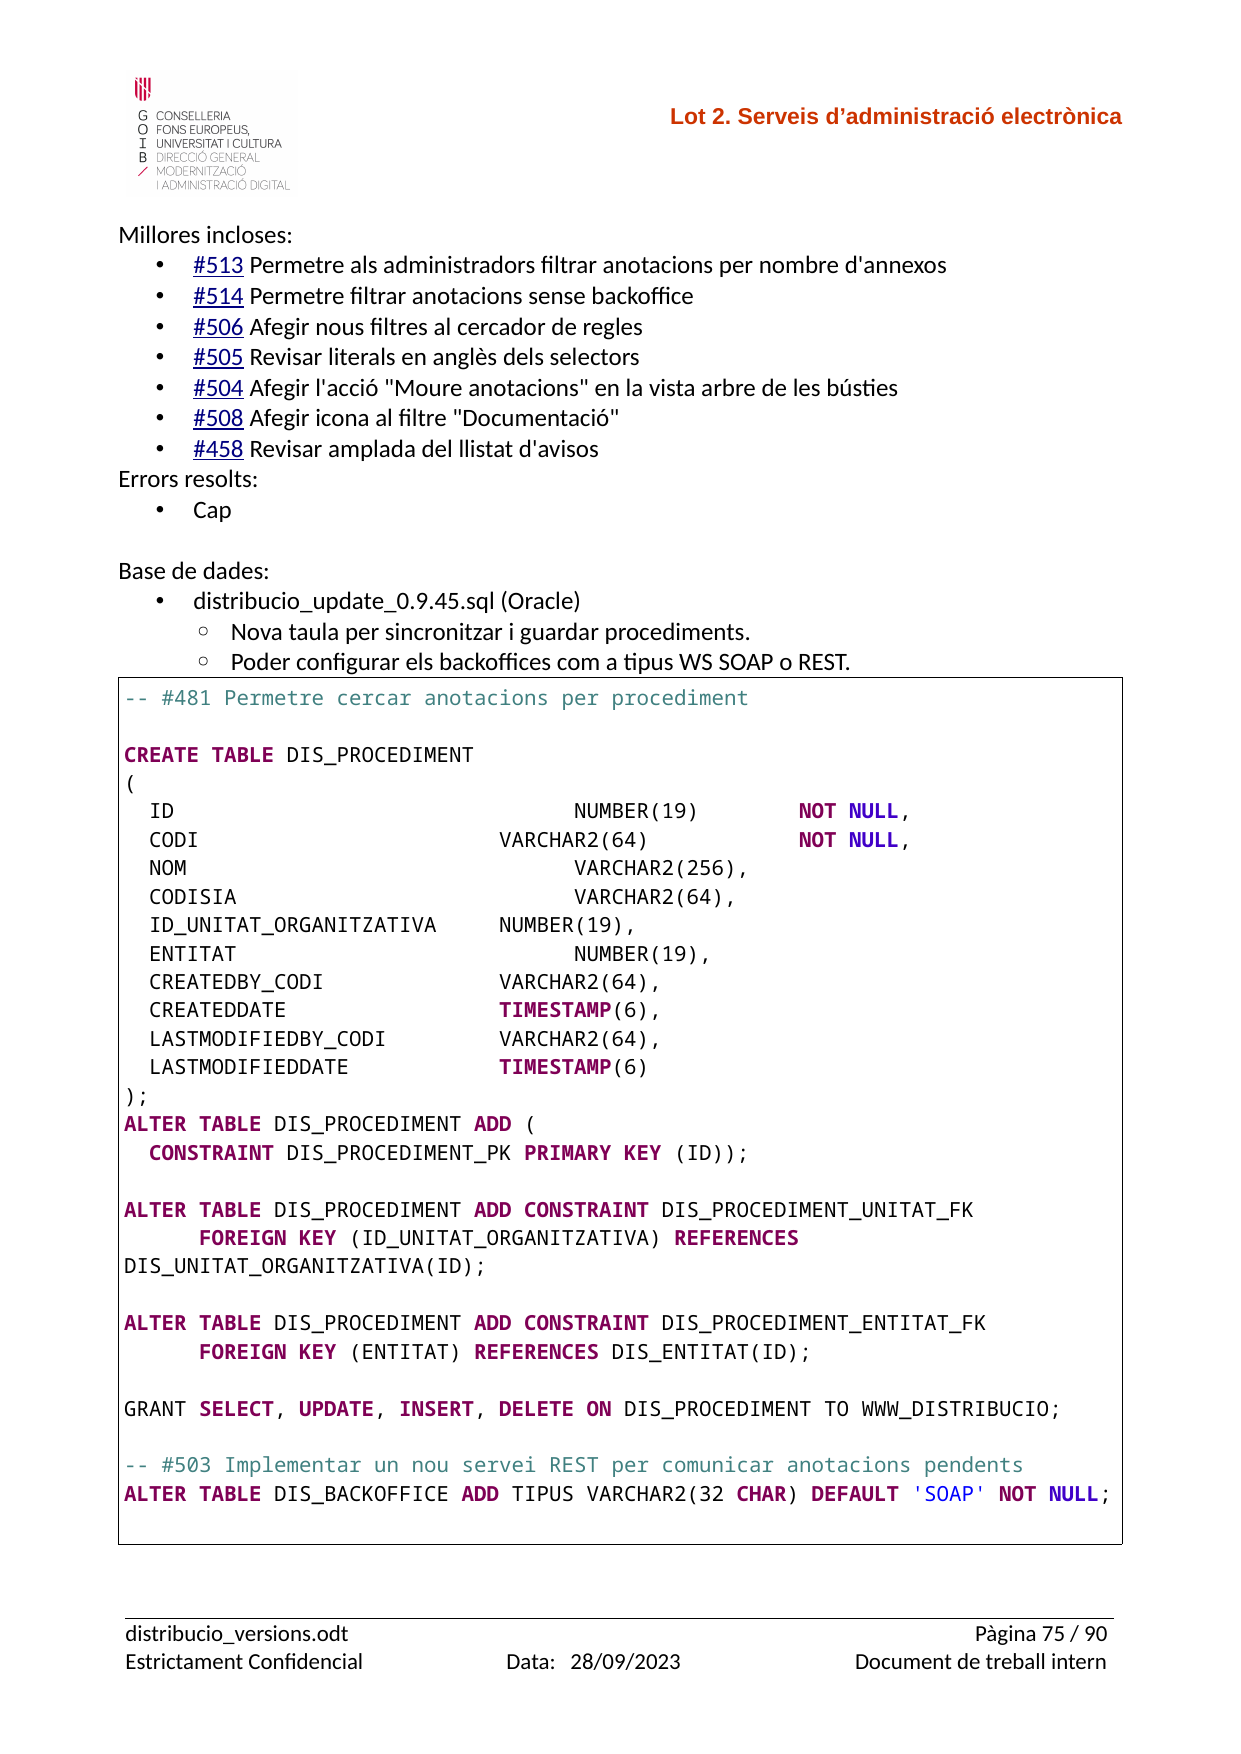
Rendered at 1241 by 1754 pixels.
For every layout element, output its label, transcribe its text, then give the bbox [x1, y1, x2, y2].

list #514 Permetre filtrar anotacions sense backoffice [156, 280, 1122, 311]
list #458 Revisar amplada del llistat d'avisos [156, 433, 1122, 463]
list Nova taula per sincronitzar i guardar procediments. [193, 616, 1122, 646]
text Base de dades: [118, 555, 1122, 585]
list #513 Permetre als administradors filtrar anotacions per nombre d'annexos [156, 250, 1122, 280]
list distribucio_update_0.9.45.sql (Oracle) [156, 585, 1122, 616]
picture [126, 70, 299, 197]
text Millores incloses: [118, 219, 1122, 250]
table_header -- #481 Permetre cercar anotacions per procediment CREATE TABLE DIS_PROCEDIMENT ( ID NUMBER(19) NOT NULL, CODI VARCHAR2(64) NOT NULL, NOM VARCHAR2(256), CODISIA VARCHAR2(64), ID_UNITAT_ORGANITZATIVA NUMBER(19), ENTITAT NUMBER(19), CREATEDBY_CODI VARCHAR2(64), CREATEDDATE TIMESTAMP(6), LASTMODIFIEDBY_CODI VARCHAR2(64), LASTMODIFIEDDATE TIMESTAMP(6) ); ALTER TABLE DIS_PROCEDIMENT ADD ( CONSTRAINT DIS_PROCEDIMENT_PK PRIMARY KEY (ID)); ALTER TABLE DIS_PROCEDIMENT ADD CONSTRAINT DIS_PROCEDIMENT_UNITAT_FK FOREIGN KEY (ID_UNITAT_ORGANITZATIVA) REFERENCES DIS_UNITAT_ORGANITZATIVA(ID); ALTER TABLE DIS_PROCEDIMENT ADD CONSTRAINT DIS_PROCEDIMENT_ENTITAT_FK FOREIGN KEY (ENTITAT) REFERENCES DIS_ENTITAT(ID); GRANT SELECT, UPDATE, INSERT, DELETE ON DIS_PROCEDIMENT TO WWW_DISTRIBUCIO; -- #503 Implementar un nou servei REST per comunicar anotacions pendents ALTER TABLE DIS_BACKOFFICE ADD TIPUS VARCHAR2(32 CHAR) DEFAULT 'SOAP' NOT NULL; [119, 678, 1122, 1544]
list Poder configurar els backoffices com a tipus WS SOAP o REST. [193, 646, 1122, 677]
list #506 Afegir nous filtres al cercador de regles [156, 311, 1122, 341]
list #508 Afegir icona al filtre "Documentació" [156, 402, 1122, 433]
list Cap [156, 494, 1122, 524]
text Errors resolts: [118, 463, 1122, 494]
list #504 Afegir l'acció "Moure anotacions" en la vista arbre de les bústies [156, 372, 1122, 402]
list #505 Revisar literals en anglès dels selectors [156, 341, 1122, 372]
